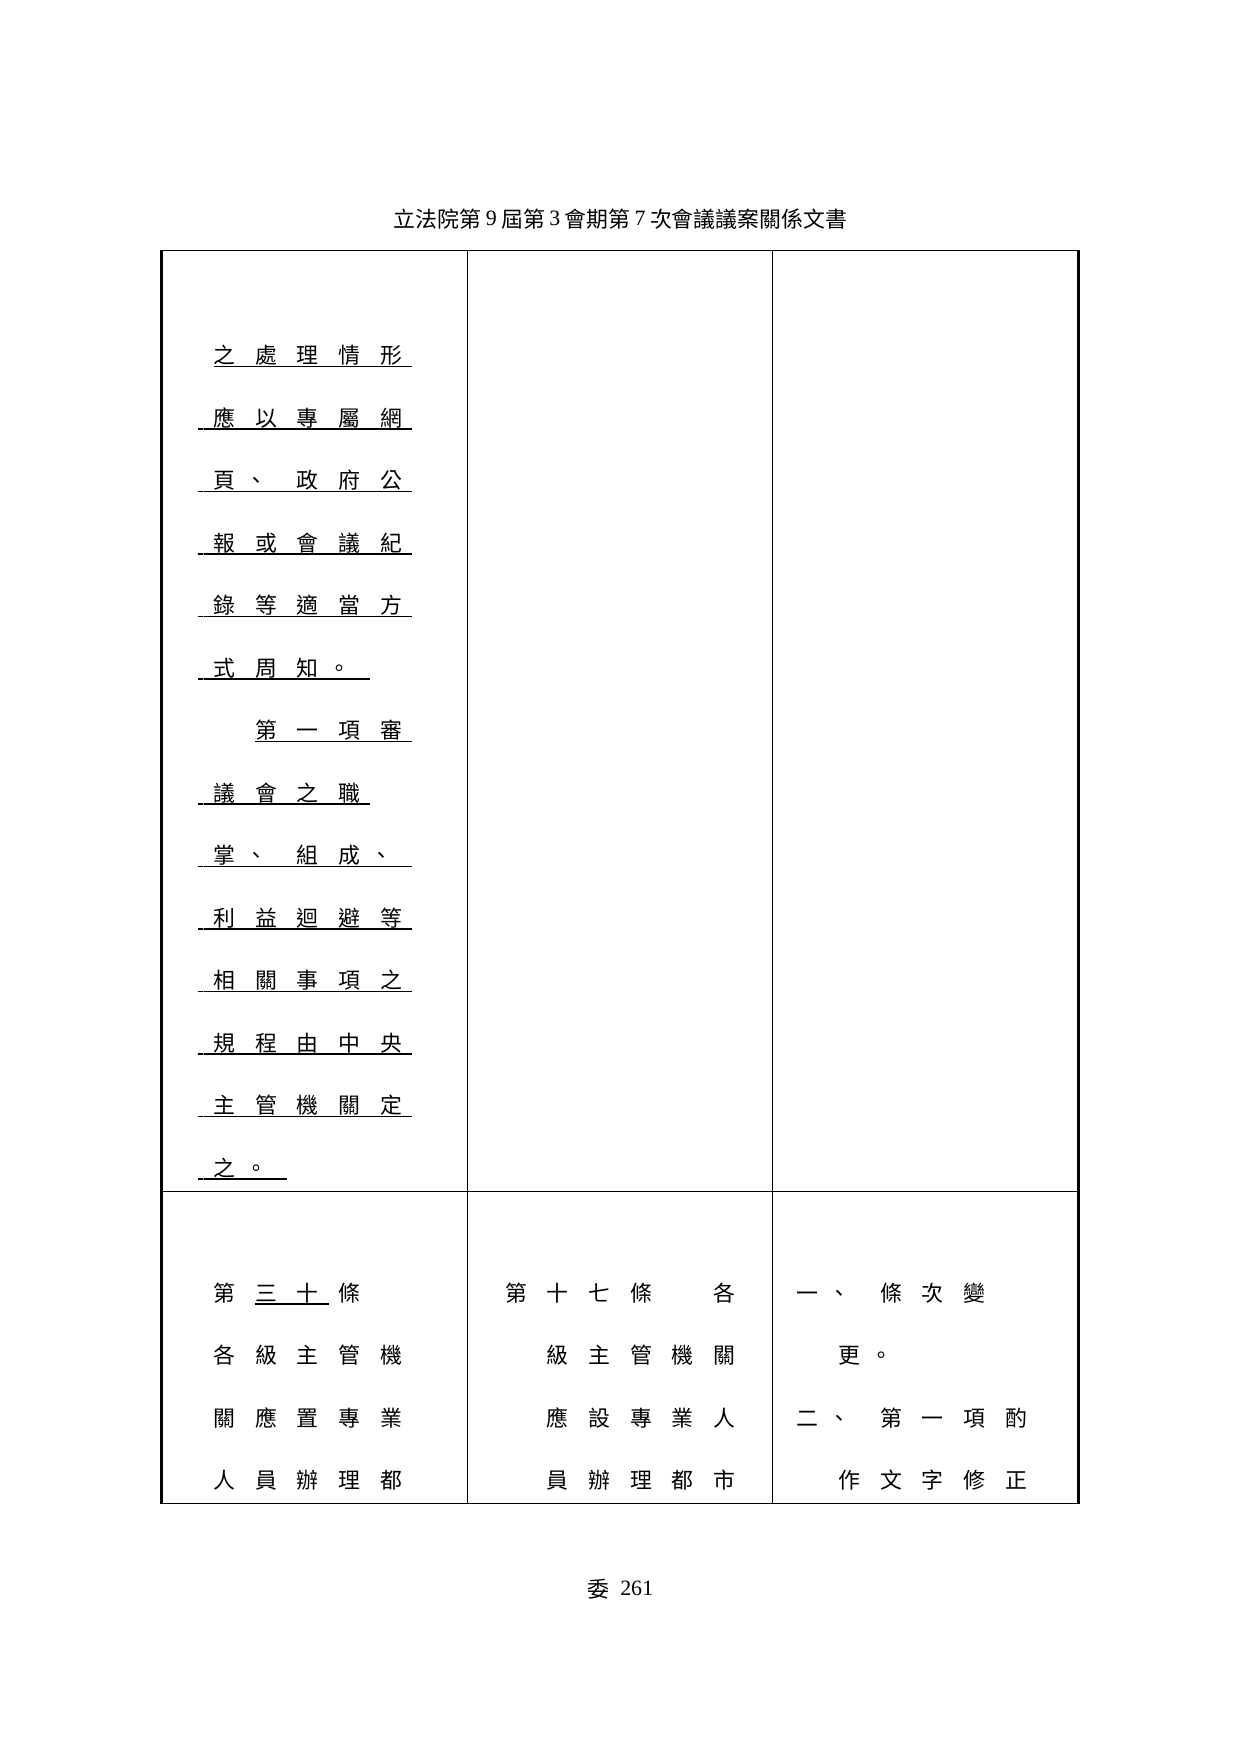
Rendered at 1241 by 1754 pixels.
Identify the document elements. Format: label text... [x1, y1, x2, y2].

table_cell 之處理情形應以專屬網頁、政府公報或會議紀錄等適當方式周知。 第一項審議會之職掌、組成、利益迴避等相關事項之規程由中央主管機關定之。 [163, 251, 467, 1191]
table_cell 第十七條 各級主管機關應設專業人員辦理都市 [468, 1192, 772, 1503]
table_cell 一、條次變更。 二、第一項酌作文字修正 [773, 1192, 1077, 1503]
table_cell 第三十條 各級主管機關應置專業人員辦理都 [163, 1192, 467, 1503]
table_cell [468, 251, 772, 1191]
table_cell [773, 251, 1077, 1191]
